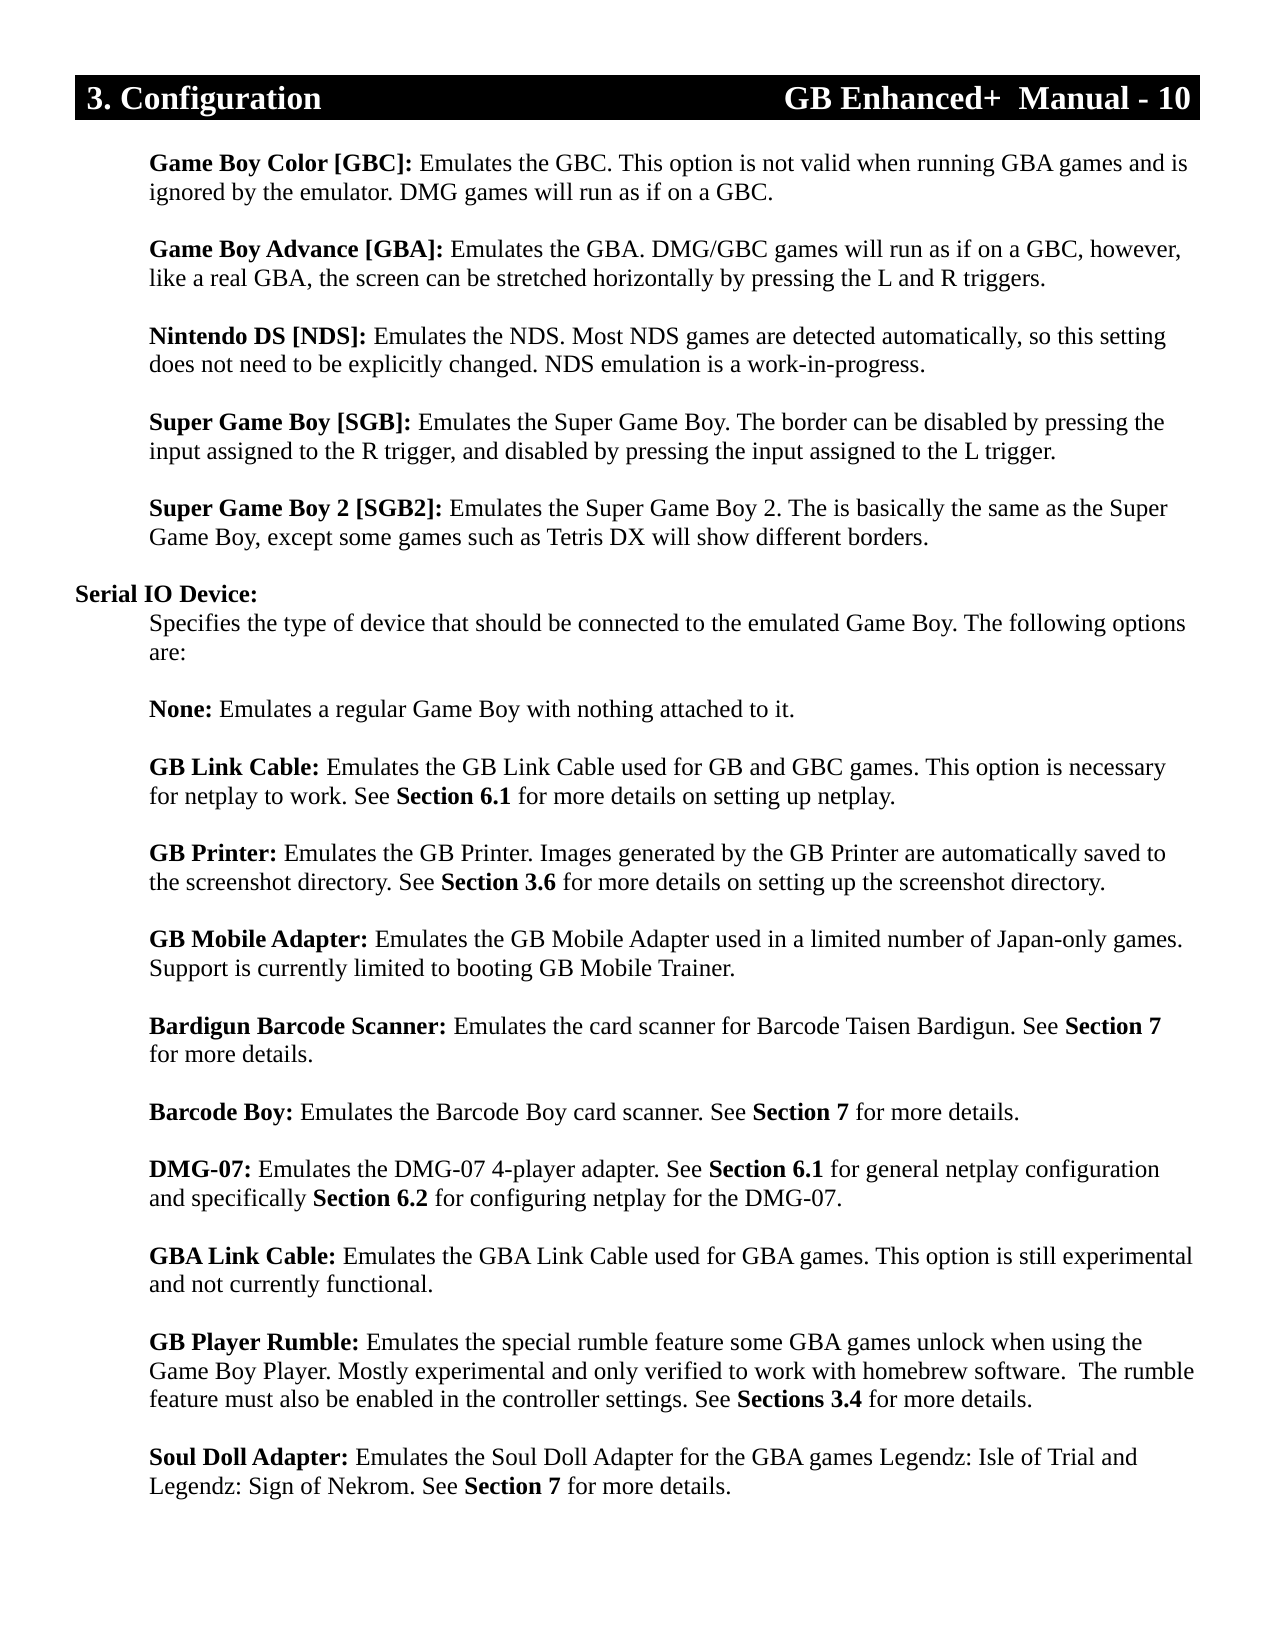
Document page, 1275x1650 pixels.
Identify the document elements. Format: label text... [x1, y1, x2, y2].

text Game Boy Advance [GBA]: Emulates the GBA. DMG/GBC games will run as if on a GBC, however, like a real GBA, the screen can be stretched horizontally by pressing the L and R triggers. [75, 234, 1200, 292]
text GB Mobile Adapter: Emulates the GB Mobile Adapter used in a limited number of Japan-only games. Support is currently limited to booting GB Mobile Trainer. [75, 924, 1200, 982]
text Soul Doll Adapter: Emulates the Soul Doll Adapter for the GBA games Legendz: Isle of Trial and Legendz: Sign of Nekrom. See Section 7 for more details. [75, 1442, 1200, 1499]
text Game Boy Color [GBC]: Emulates the GBC. This option is not valid when running GBA games and is ignored by the emulator. DMG games will run as if on a GBC. [75, 148, 1200, 206]
text Barcode Boy: Emulates the Barcode Boy card scanner. See Section 7 for more details. [75, 1097, 1200, 1126]
text GB Player Rumble: Emulates the special rumble feature some GBA games unlock when using the Game Boy Player. Mostly experimental and only verified to work with homebrew software. The rumble feature must also be enabled in the controller settings. See Sections 3.4 for more details. [75, 1327, 1200, 1413]
text Nintendo DS [NDS]: Emulates the NDS. Most NDS games are detected automatically, so this setting does not need to be explicitly changed. NDS emulation is a work-in-progress. [75, 321, 1200, 378]
text Serial IO Device: [75, 579, 1200, 608]
text GB Printer: Emulates the GB Printer. Images generated by the GB Printer are automatically saved to the screenshot directory. See Section 3.6 for more details on setting up the screenshot directory. [75, 838, 1200, 896]
text Super Game Boy 2 [SGB2]: Emulates the Super Game Boy 2. The is basically the same as the Super Game Boy, except some games such as Tetris DX will show different borders. [75, 493, 1200, 551]
text DMG-07: Emulates the DMG-07 4-player adapter. See Section 6.1 for general netplay configuration and specifically Section 6.2 for configuring netplay for the DMG-07. [75, 1154, 1200, 1212]
text 3. Configuration GB Enhanced+ Manual - 10 [75, 75, 1200, 119]
text None: Emulates a regular Game Boy with nothing attached to it. [75, 694, 1200, 723]
text GB Link Cable: Emulates the GB Link Cable used for GB and GBC games. This option is necessary for netplay to work. See Section 6.1 for more details on setting up netplay. [75, 752, 1200, 809]
text GBA Link Cable: Emulates the GBA Link Cable used for GBA games. This option is still experimental and not currently functional. [75, 1241, 1200, 1298]
text Specifies the type of device that should be connected to the emulated Game Boy. The following options are: [75, 608, 1200, 666]
text Super Game Boy [SGB]: Emulates the Super Game Boy. The border can be disabled by pressing the input assigned to the R trigger, and disabled by pressing the input assigned to the L trigger. [75, 407, 1200, 464]
text Bardigun Barcode Scanner: Emulates the card scanner for Barcode Taisen Bardigun. See Section 7 for more details. [75, 1011, 1200, 1068]
